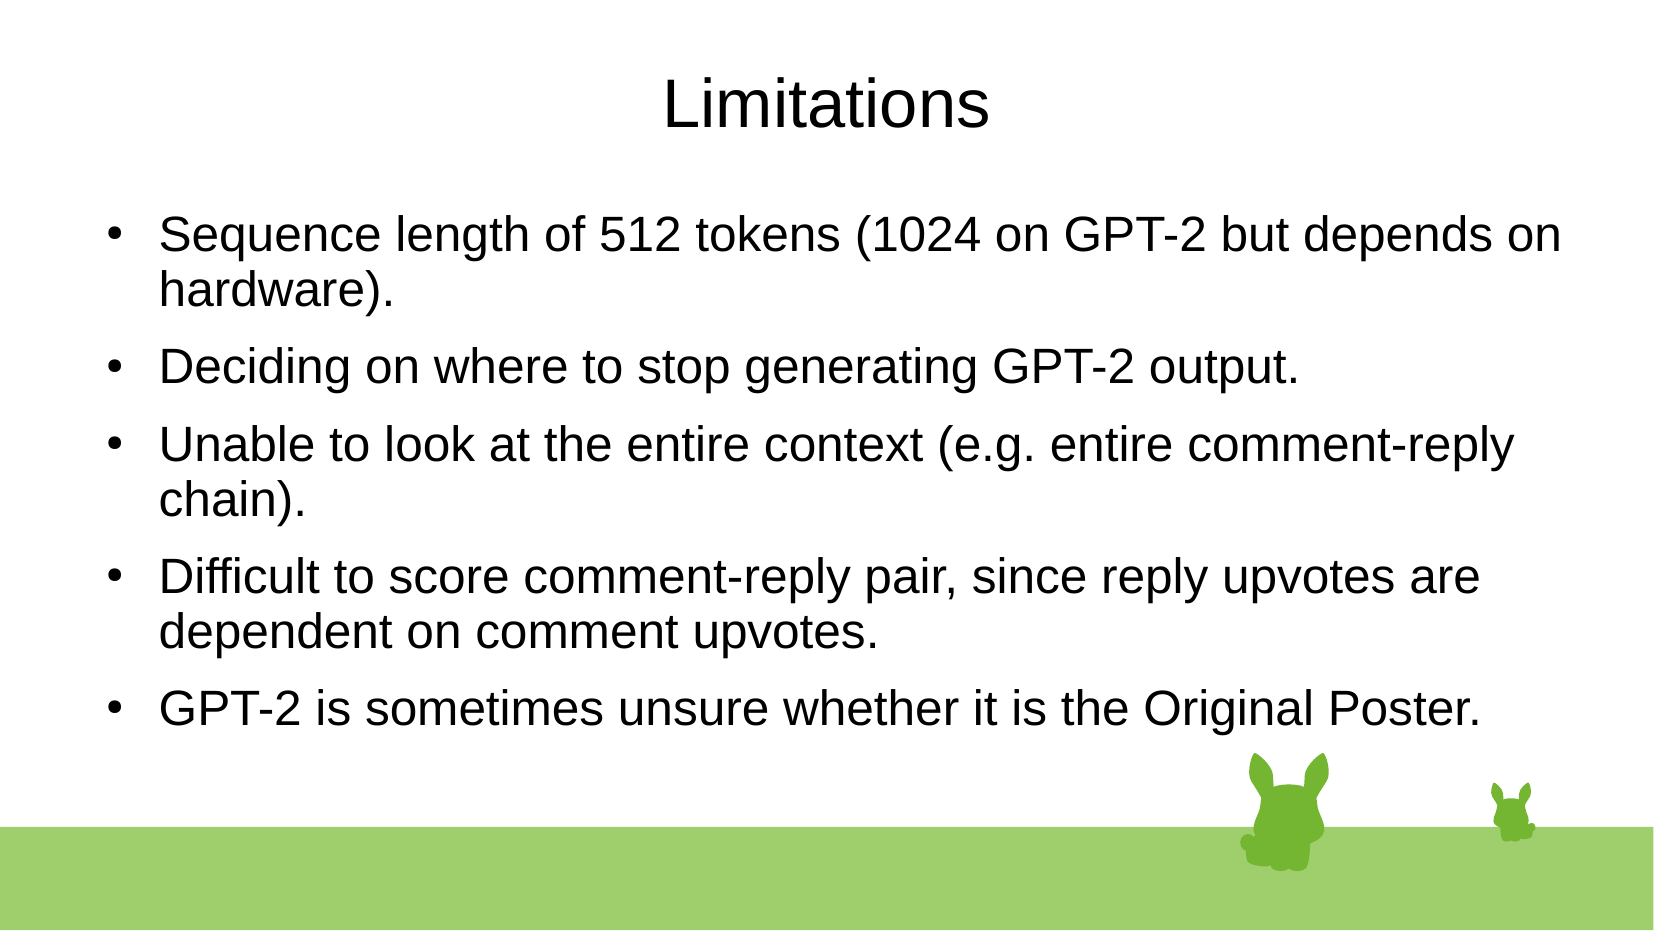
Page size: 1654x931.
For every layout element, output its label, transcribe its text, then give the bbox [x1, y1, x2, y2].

title Limitations [88, 29, 1565, 178]
list Sequence length of 512 tokens (1024 on GPT-2 but depends on hardware). Deciding on where to stop generating GPT-2 output. Unable to look at the entire context (e.g. entire comment-reply chain). Difficult to score comment-reply pair, since reply upvotes are dependent on comment upvotes. GPT-2 is sometimes unsure whether it is the Original Poster. [88, 206, 1565, 739]
